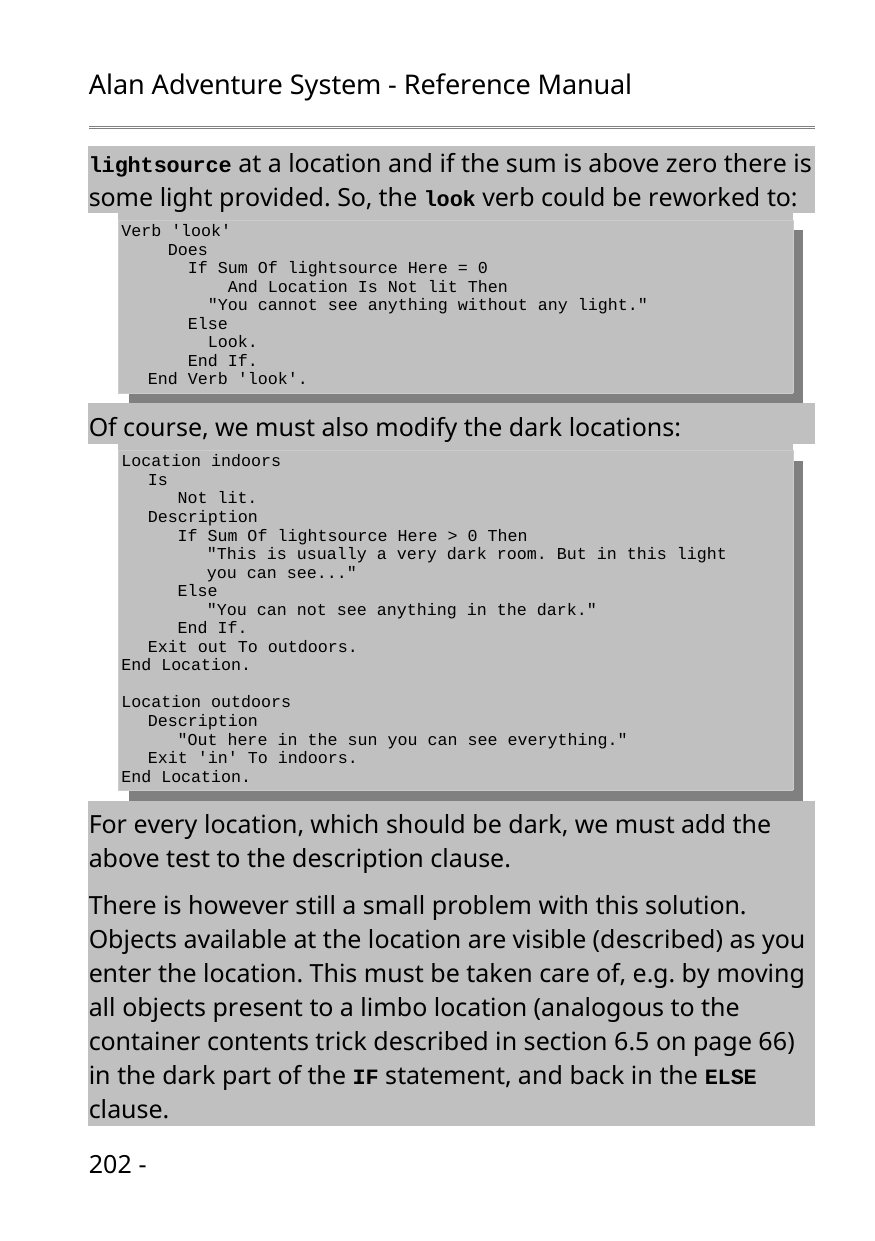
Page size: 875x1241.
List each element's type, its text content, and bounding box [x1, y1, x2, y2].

text Location indoors Is Not lit. Description If Sum Of lightsource Here > 0 Then "This is usually a very dark room. But in this light you can see..." Else "You can not see anything in the dark." End If. Exit out To outdoors. End Location. Location outdoors Description "Out here in the sun you can see everything." Exit 'in' To indoors. End Location. [119, 451, 793, 790]
text For every location, which should be dark, we must add the above test to the description clause. [88, 807, 815, 875]
text Verb 'look' Does If Sum Of lightsource Here = 0 And Location Is Not lit Then "You cannot see anything without any light." Else Look. End If. End Verb 'look'. [119, 221, 793, 393]
text Of course, we must also modify the dark locations: [88, 410, 815, 444]
text light­source at a location and if the sum is above zero there is some light provid­ed. So, the look verb could be reworked to: [88, 146, 815, 213]
text There is however still a small problem with this solution. Objects available at the location are visible (described) as you enter the location. This must be tak­en care of, e.g. by moving all objects present to a limbo location (analogous to the container contents trick described in section 6.5 on page 66) in the dark part of the IF statement, and back in the ELSE clause. [88, 888, 815, 1126]
